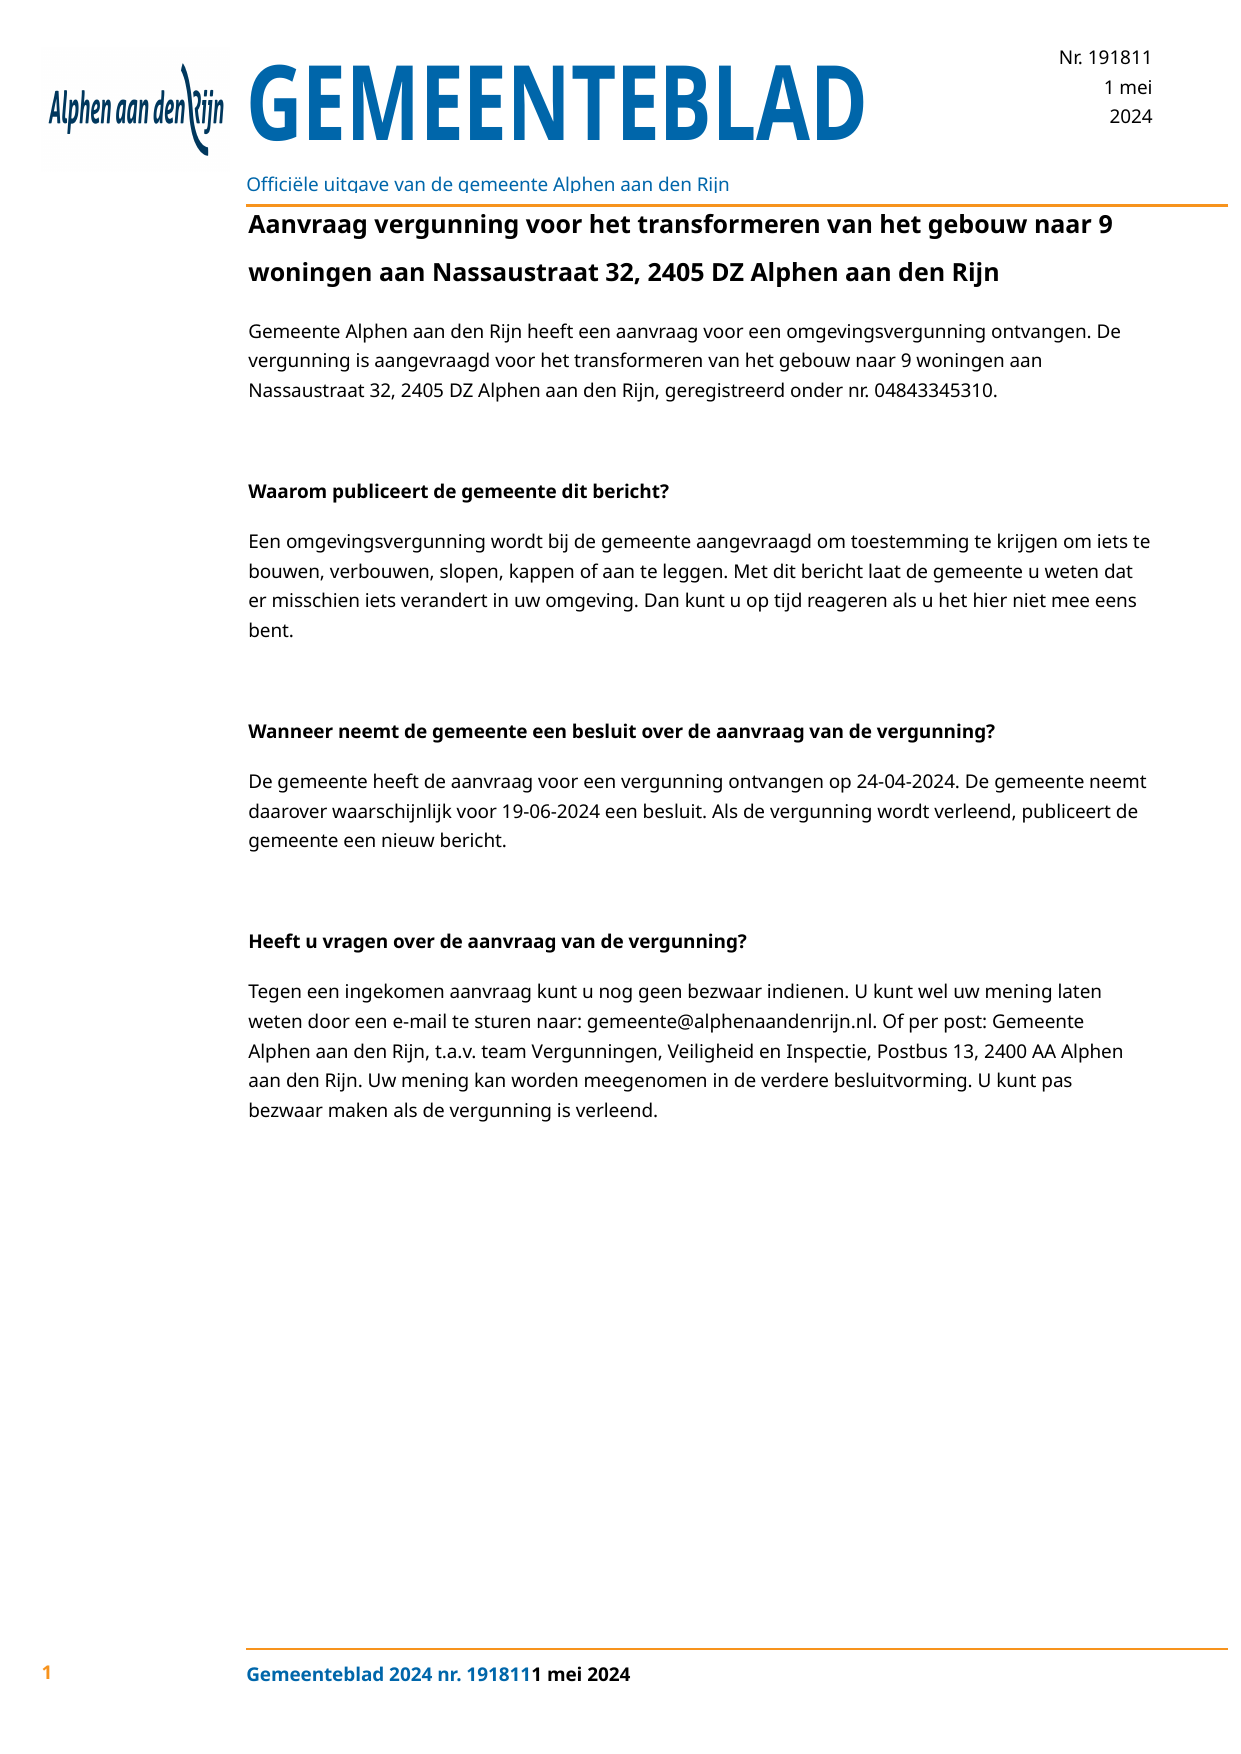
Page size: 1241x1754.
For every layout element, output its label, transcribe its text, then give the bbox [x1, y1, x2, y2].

text Heeft u vragen over de aanvraag van de vergunning? [248, 928, 1152, 954]
text Wanneer neemt de gemeente een besluit over de aanvraag van de vergunning? [248, 718, 1152, 744]
picture [41, 47, 231, 172]
text Een omgevingsvergunning wordt bij de gemeente aangevraagd om toestemming te krijgen om iets te bouwen, verbouwen, slopen, kappen of aan te leggen. Met dit bericht laat de gemeente u weten dat er misschien iets verandert in uw omgeving. Dan kunt u op tijd reageren als u het hier niet mee eens bent. [248, 528, 1152, 643]
text Tegen een ingekomen aanvraag kunt u nog geen bezwaar indienen. U kunt wel uw mening laten weten door een e-mail te sturen naar: gemeente@alphenaandenrijn.nl. Of per post: Gemeente Alphen aan den Rijn, t.a.v. team Vergunningen, Veiligheid en Inspectie, Postbus 13, 2400 AA Alphen aan den Rijn. Uw mening kan worden meegenomen in de verdere besluitvorming. U kunt pas bezwaar maken als de vergunning is verleend. [248, 979, 1152, 1123]
text Waarom publiceert de gemeente dit bericht? [248, 478, 1152, 504]
text De gemeente heeft de aanvraag voor een vergunning ontvangen op 24-04-2024. De gemeente neemt daarover waarschijnlijk voor 19-06-2024 een besluit. Als de vergunning wordt verleend, publiceert de gemeente een nieuw bericht. [248, 768, 1152, 853]
text Gemeente Alphen aan den Rijn heeft een aanvraag voor een omgevingsvergunning ontvangen. De vergunning is aangevraagd voor het transformeren van het gebouw naar 9 woningen aan Nassaustraat 32, 2405 DZ Alphen aan den Rijn, geregistreerd onder nr. 04843345310. [248, 318, 1152, 403]
text Aanvraag vergunning voor het transformeren van het gebouw naar 9 woningen aan Nassaustraat 32, 2405 DZ Alphen aan den Rijn [248, 207, 1152, 288]
